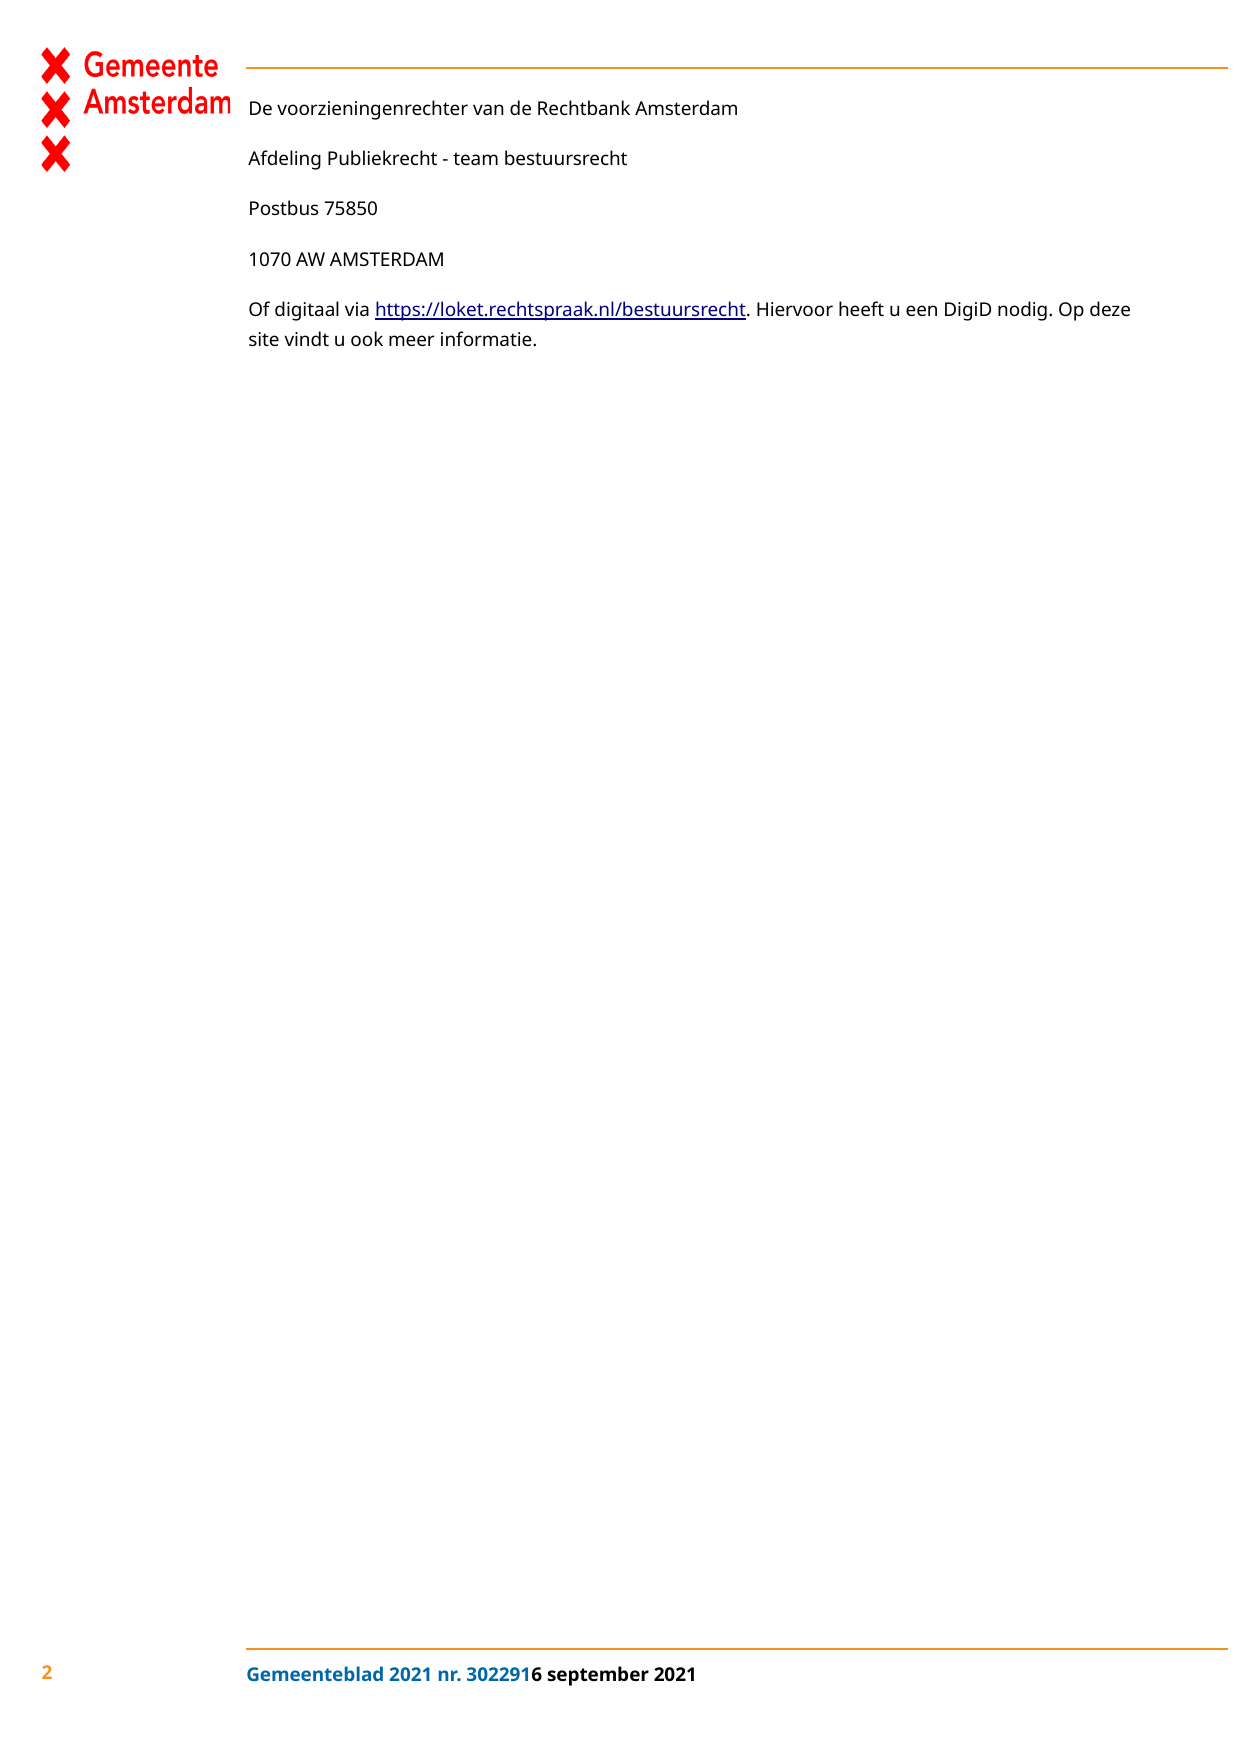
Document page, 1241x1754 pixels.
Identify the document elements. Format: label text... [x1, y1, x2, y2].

text De voorzieningenrechter van de Rechtbank Amsterdam [248, 95, 1152, 121]
text Of digitaal via https://loket.rechtspraak.nl/bestuursrecht. Hiervoor heeft u een DigiD nodig. Op deze site vindt u ook meer informatie. [248, 296, 1152, 352]
text Postbus 75850 [248, 196, 1152, 221]
text Afdeling Publiekrecht - team bestuursrecht [248, 145, 1152, 171]
picture [41, 47, 231, 172]
text 1070 AW AMSTERDAM [248, 246, 1152, 272]
